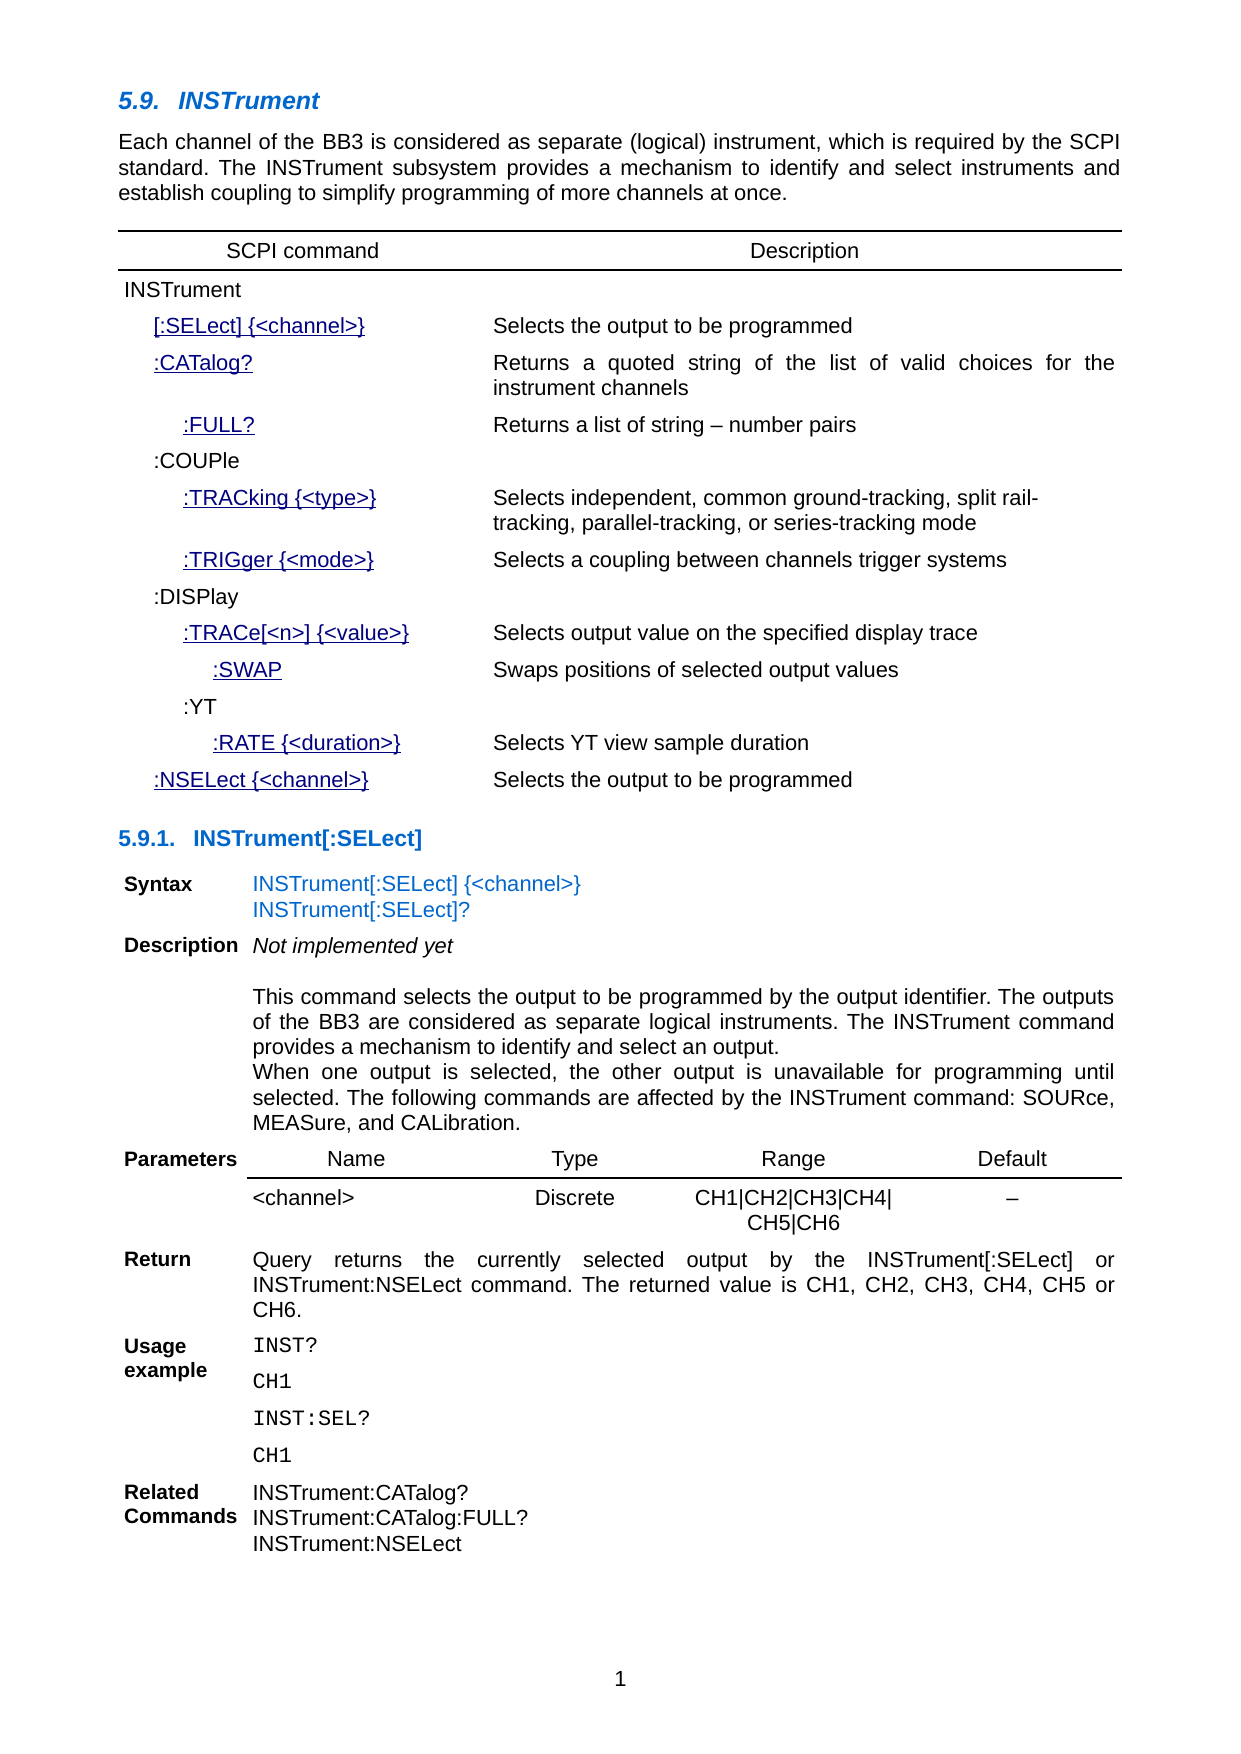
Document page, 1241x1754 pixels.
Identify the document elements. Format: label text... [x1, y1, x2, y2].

table_cell Selects YT view sample duration [487, 725, 1122, 761]
table_cell Swaps positions of selected output values [487, 651, 1122, 688]
table_cell :NSELect {<channel>} [118, 761, 487, 798]
table_cell [:SELect] {<channel>} [118, 308, 487, 344]
table_cell Default [903, 1141, 1122, 1177]
table_cell Description [118, 928, 247, 1141]
table_cell :TRACe[<n>] {<value>} [118, 615, 487, 651]
table_cell Selects independent, common ground-tracking, split rail-tracking, parallel-tracking, or series-tracking mode [487, 479, 1122, 541]
table_cell Selects output value on the specified display trace [487, 615, 1122, 651]
table_cell Returns a list of string – number pairs [487, 406, 1122, 443]
table_cell :TRACking {<type>} [118, 479, 487, 541]
subtitle INSTrument [118, 86, 1122, 114]
table_cell Type [465, 1141, 684, 1177]
table_cell Returns a quoted string of the list of valid choices for the instrument channels [487, 344, 1122, 406]
table_cell Range [684, 1141, 903, 1177]
table_cell INSTrument [118, 271, 487, 307]
table_cell Query returns the currently selected output by the INSTrument[:SELect] or INSTrument:NSELect command. The returned value is CH1, CH2, CH3, CH4, CH5 or CH6. [247, 1241, 1122, 1328]
table_cell – [903, 1179, 1122, 1241]
table_cell INST? CH1 INST:SEL? CH1 [247, 1328, 1122, 1474]
table_header SCPI command [118, 232, 487, 269]
text Each channel of the BB3 is considered as separate (logical) instrument, which is required by the SCPI standard. The INSTrument subsystem provides a mechanism to identify and select instruments and establish coupling to simplify programming of more channels at once. [118, 129, 1122, 205]
table_header Syntax [118, 866, 247, 927]
table_cell Selects a coupling between channels trigger systems [487, 541, 1122, 578]
subtitle INSTrument[:SELect] [118, 824, 1122, 851]
table_cell [487, 271, 1122, 307]
table_cell :CATalog? [118, 344, 487, 406]
table_cell [487, 688, 1122, 724]
table_header Description [487, 232, 1122, 269]
table_cell [487, 578, 1122, 614]
table_cell Discrete [465, 1179, 684, 1241]
table_cell :SWAP [118, 651, 487, 688]
table_header INSTrument[:SELect] {<channel>} INSTrument[:SELect]? [247, 866, 1122, 927]
table_cell :RATE {<duration>} [118, 725, 487, 761]
table_cell Name [247, 1141, 465, 1177]
table_cell <channel> [247, 1179, 465, 1241]
table_cell :YT [118, 688, 487, 724]
table_cell Return [118, 1241, 247, 1328]
table_cell CH1|CH2|CH3|CH4|CH5|CH6 [684, 1179, 903, 1241]
table_cell Selects the output to be programmed [487, 761, 1122, 798]
table_cell :COUPle [118, 443, 487, 479]
table_cell Not implemented yet This command selects the output to be programmed by the output identifier. The outputs of the BB3 are considered as separate logical instruments. The INSTrument command provides a mechanism to identify and select an output. When one output is selected, the other output is unavailable for programming until selected. The following commands are affected by the INSTrument command: SOURce, MEASure, and CALibration. [247, 928, 1122, 1141]
table_cell Related Commands [118, 1474, 247, 1561]
table_cell [487, 443, 1122, 479]
table_cell Selects the output to be programmed [487, 308, 1122, 344]
table_cell Parameters [118, 1141, 247, 1241]
table_cell :DISPlay [118, 578, 487, 614]
table_cell :FULL? [118, 406, 487, 443]
table_cell INSTrument:CATalog? INSTrument:CATalog:FULL? INSTrument:NSELect [247, 1474, 1122, 1561]
table_cell :TRIGger {<mode>} [118, 541, 487, 578]
table_cell Usage example [118, 1328, 247, 1474]
